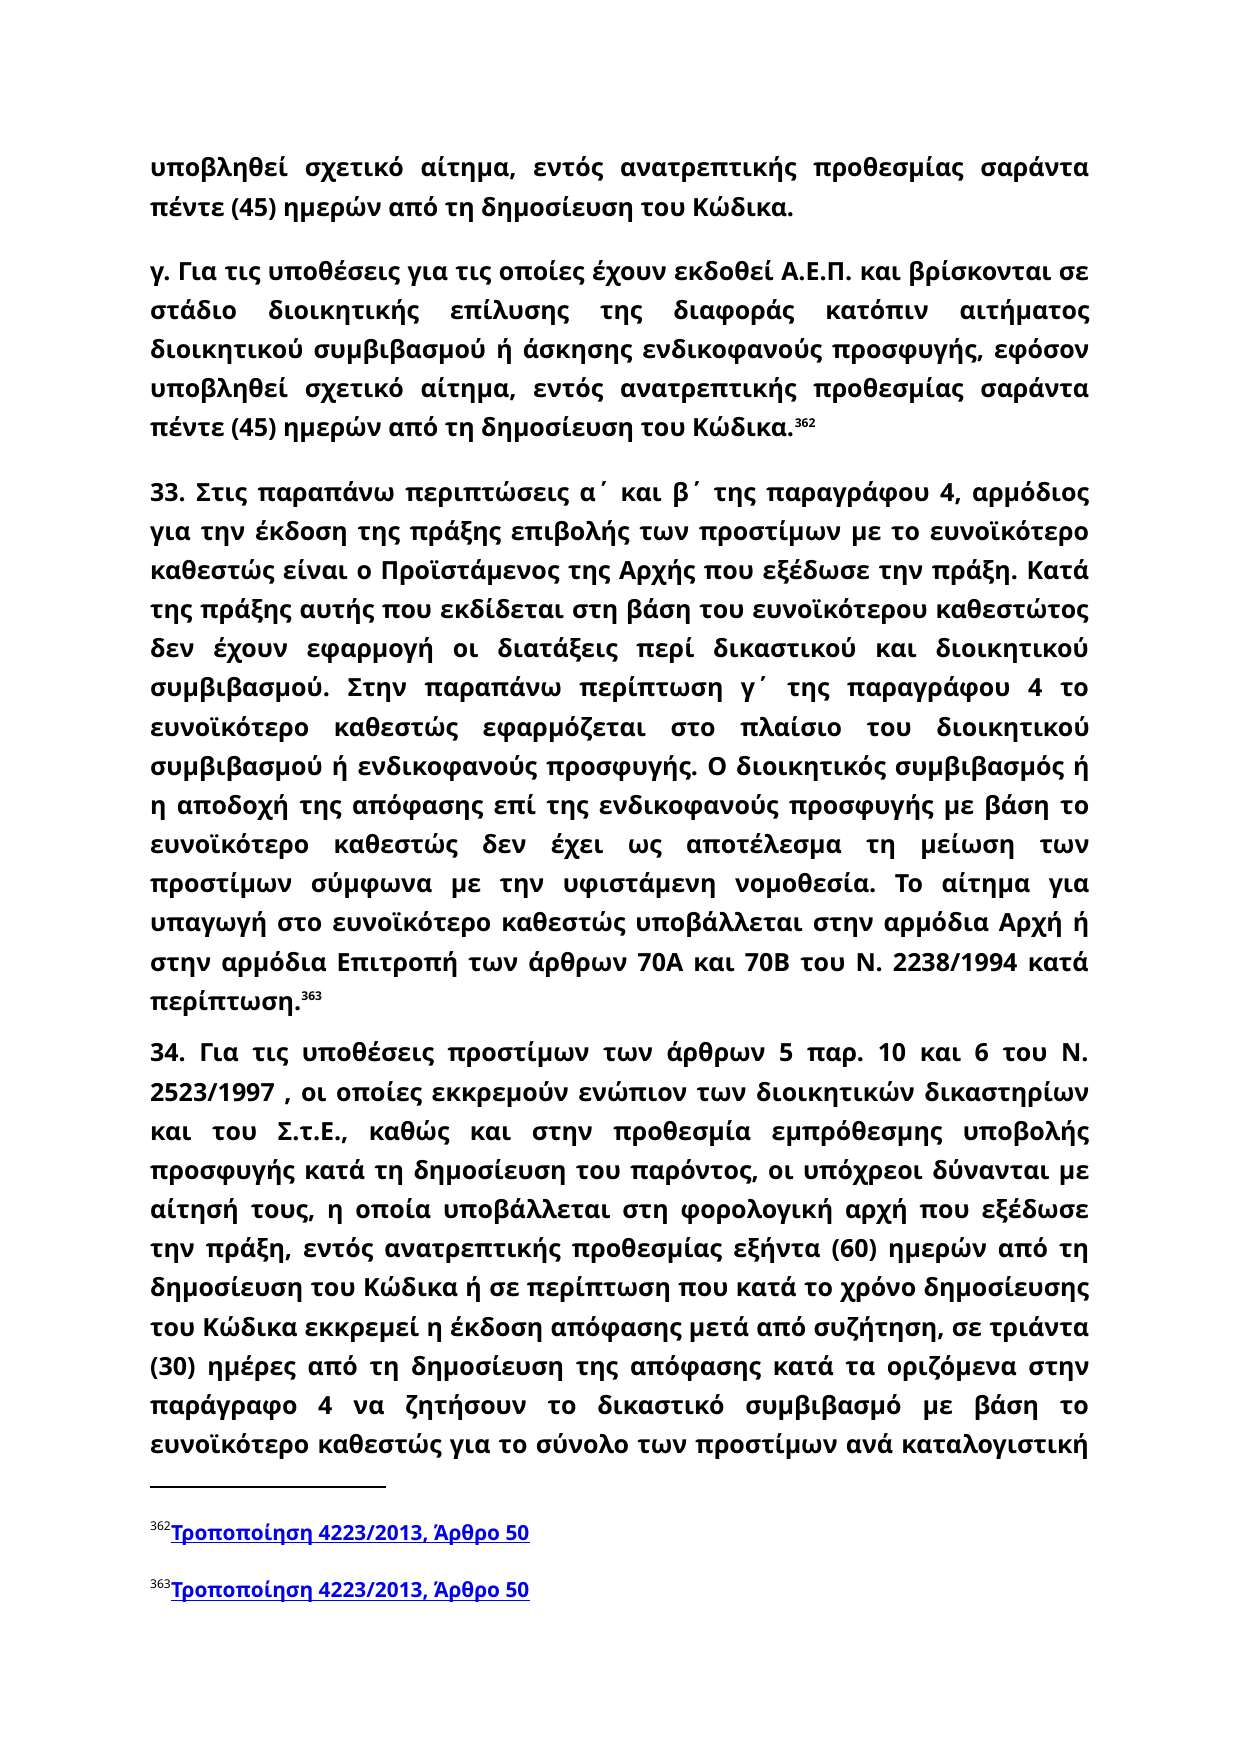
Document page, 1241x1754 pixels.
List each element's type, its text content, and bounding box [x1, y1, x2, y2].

text 34. Για τις υποθέσεις προστίμων των άρθρων 5 παρ. 10 και 6 του Ν. 2523/1997 , οι οποίες εκκρεμούν ενώπιον των διοικητικών δικαστηρίων και του Σ.τ.Ε., καθώς και στην προθεσμία εμπρόθεσμης υποβολής προσφυγής κατά τη δημοσίευση του παρόντος, οι υπόχρεοι δύνανται με αίτησή τους, η οποία υποβάλλεται στη φορολογική αρχή που εξέδωσε την πράξη, εντός ανατρεπτικής προθεσμίας εξήντα (60) ημερών από τη δημοσίευση του Κώδικα ή σε περίπτωση που κατά το χρόνο δημοσίευσης του Κώδικα εκκρεμεί η έκδοση απόφασης μετά από συζήτηση, σε τριάντα (30) ημέρες από τη δημοσίευση της απόφασης κατά τα οριζόμενα στην παράγραφο 4 να ζητήσουν το δικαστικό συμβιβασμό με βάση το ευνοϊκότερο καθεστώς για το σύνολο των προστίμων ανά καταλογιστική [150, 1035, 1090, 1461]
text Τροποποίηση 4223/2013, Άρθρο 50 [150, 1518, 1090, 1546]
text υποβληθεί σχετικό αίτημα, εντός ανατρεπτικής προθεσμίας σαράντα πέντε (45) ημερών από τη δημοσίευση του Κώδικα. [150, 150, 1090, 223]
text γ. Για τις υποθέσεις για τις οποίες έχουν εκδοθεί Α.Ε.Π. και βρίσκονται σε στάδιο διοικητικής επίλυσης της διαφοράς κατόπιν αιτήματος διοικητικού συμβιβασμού ή άσκησης ενδικοφανούς προσφυγής, εφόσον υποβληθεί σχετικό αίτημα, εντός ανατρεπτικής προθεσμίας σαράντα πέντε (45) ημερών από τη δημοσίευση του Κώδικα. [150, 253, 1090, 444]
text Τροποποίηση 4223/2013, Άρθρο 50 [150, 1576, 1090, 1604]
text 33. Στις παραπάνω περιπτώσεις α΄ και β΄ της παραγράφου 4, αρμόδιος για την έκδοση της πράξης επιβολής των προστίμων με το ευνοϊκότερο καθεστώς είναι ο Προϊστάμενος της Αρχής που εξέδωσε την πράξη. Κατά της πράξης αυτής που εκδίδεται στη βάση του ευνοϊκότερου καθεστώτος δεν έχουν εφαρμογή οι διατάξεις περί δικαστικού και διοικητικού συμβιβασμού. Στην παραπάνω περίπτωση γ΄ της παραγράφου 4 το ευνοϊκότερο καθεστώς εφαρμόζεται στο πλαίσιο του διοικητικού συμβιβασμού ή ενδικοφανούς προσφυγής. Ο διοικητικός συμβιβασμός ή η αποδοχή της απόφασης επί της ενδικοφανούς προσφυγής με βάση το ευνοϊκότερο καθεστώς δεν έχει ως αποτέλεσμα τη μείωση των προστίμων σύμφωνα με την υφιστάμενη νομοθεσία. Το αίτημα για υπαγωγή στο ευνοϊκότερο καθεστώς υποβάλλεται στην αρμόδια Αρχή ή στην αρμόδια Επιτροπή των άρθρων 70Α και 70Β του Ν. 2238/1994 κατά περίπτωση. [150, 474, 1090, 1017]
